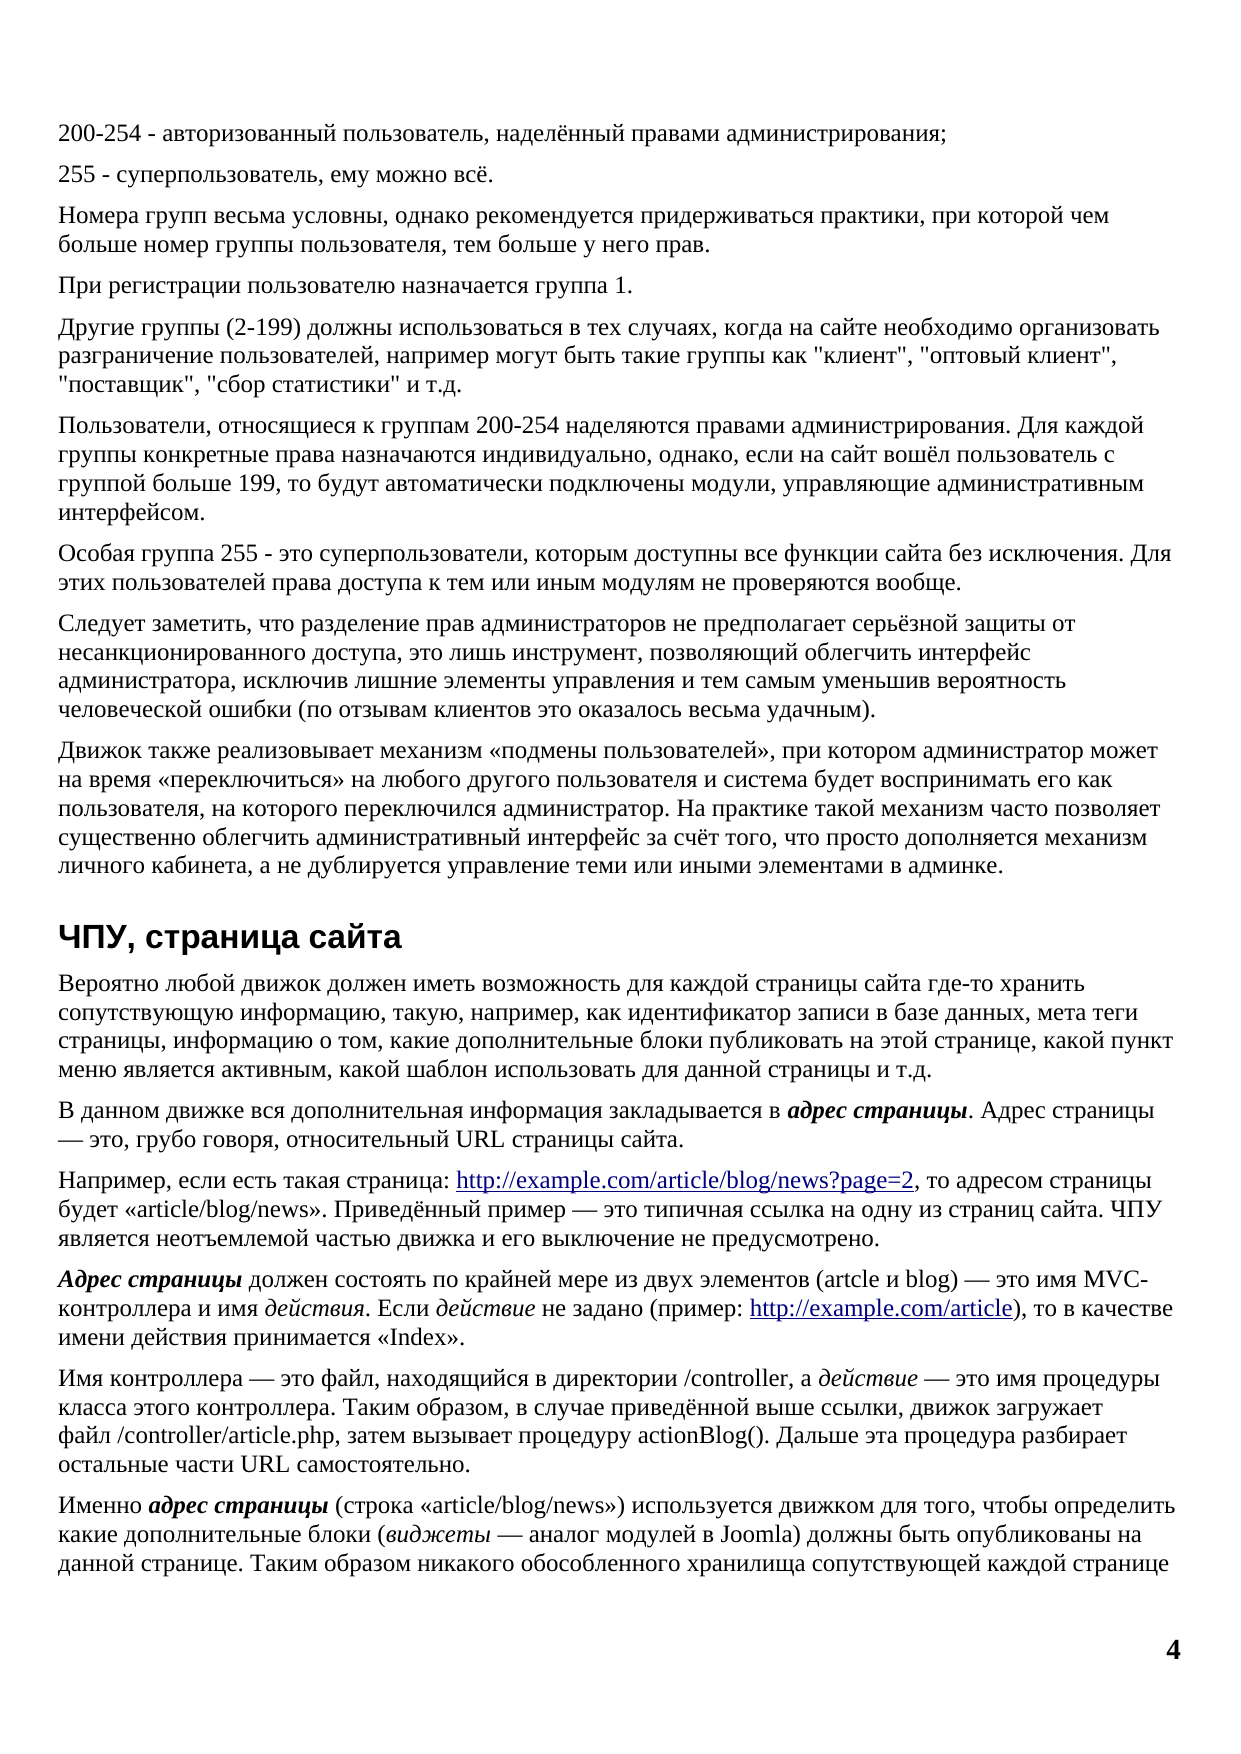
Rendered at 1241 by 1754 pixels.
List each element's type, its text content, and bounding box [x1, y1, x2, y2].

subtitle ЧПУ, страница сайта [58, 917, 1181, 956]
text При регистрации пользователю назначается группа 1. [58, 271, 1181, 299]
text Движок также реализовывает механизм «подмены пользователей», при котором администратор может на время «переключиться» на любого другого пользователя и система будет воспринимать его как пользователя, на которого переключился администратор. На практике такой механизм часто позволяет существенно облегчить административный интерфейс за счёт того, что просто дополняется механизм личного кабинета, а не дублируется управление теми или иными элементами в админке. [58, 736, 1181, 879]
text Например, если есть такая страница: http://example.com/article/blog/news?page=2, то адресом страницы будет «article/blog/news». Приведённый пример — это типичная ссылка на одну из страниц сайта. ЧПУ является неотъемлемой частью движка и его выключение не предусмотрено. [58, 1166, 1181, 1252]
text Пользователи, относящиеся к группам 200-254 наделяются правами администрирования. Для каждой группы конкретные права назначаются индивидуально, однако, если на сайт вошёл пользователь с группой больше 199, то будут автоматически подключены модули, управляющие административным интерфейсом. [58, 411, 1181, 526]
text Вероятно любой движок должен иметь возможность для каждой страницы сайта где-то хранить сопутствующую информацию, такую, например, как идентификатор записи в базе данных, мета теги страницы, информацию о том, какие дополнительные блоки публиковать на этой странице, какой пункт меню является активным, какой шаблон использовать для данной страницы и т.д. [58, 968, 1181, 1083]
text Адрес страницы должен состоять по крайней мере из двух элементов (artcle и blog) — это имя MVC-контроллера и имя действия. Если действие не задано (пример: http://example.com/article), то в качестве имени действия принимается «Index». [58, 1264, 1181, 1351]
text Следует заметить, что разделение прав администраторов не предполагает серьёзной защиты от несанкционированного доступа, это лишь инструмент, позволяющий облегчить интерфейс администратора, исключив лишние элементы управления и тем самым уменьшив вероятность человеческой ошибки (по отзывам клиентов это оказалось весьма удачным). [58, 608, 1181, 723]
text Номера групп весьма условны, однако рекомендуется придерживаться практики, при которой чем больше номер группы пользователя, тем больше у него прав. [58, 201, 1181, 258]
text Другие группы (2-199) должны использоваться в тех случаях, когда на сайте необходимо организовать разграничение пользователей, например могут быть такие группы как "клиент", "оптовый клиент", "поставщик", "сбор статистики" и т.д. [58, 312, 1181, 398]
text Особая группа 255 - это суперпользователи, которым доступны все функции сайта без исключения. Для этих пользователей права доступа к тем или иным модулям не проверяются вообще. [58, 538, 1181, 596]
text 255 - суперпользователь, ему можно всё. [58, 159, 1181, 188]
text 200-254 - авторизованный пользователь, наделённый правами администрирования; [58, 118, 1181, 147]
text Именно адрес страницы (строка «article/blog/news») используется движком для того, чтобы определить какие дополнительные блоки (виджеты — аналог модулей в Joomla) должны быть опубликованы на данной странице. Таким образом никакого обособленного хранилища сопутствующей каждой странице [58, 1491, 1181, 1577]
text В данном движке вся дополнительная информация закладывается в адрес страницы. Адрес страницы — это, грубо говоря, относительный URL страницы сайта. [58, 1096, 1181, 1153]
text Имя контроллера — это файл, находящийся в директории /controller, а действие — это имя процедуры класса этого контроллера. Таким образом, в случае приведённой выше ссылки, движок загружает файл /controller/article.php, затем вызывает процедуру actionBlog(). Дальше эта процедура разбирает остальные части URL самостоятельно. [58, 1363, 1181, 1478]
